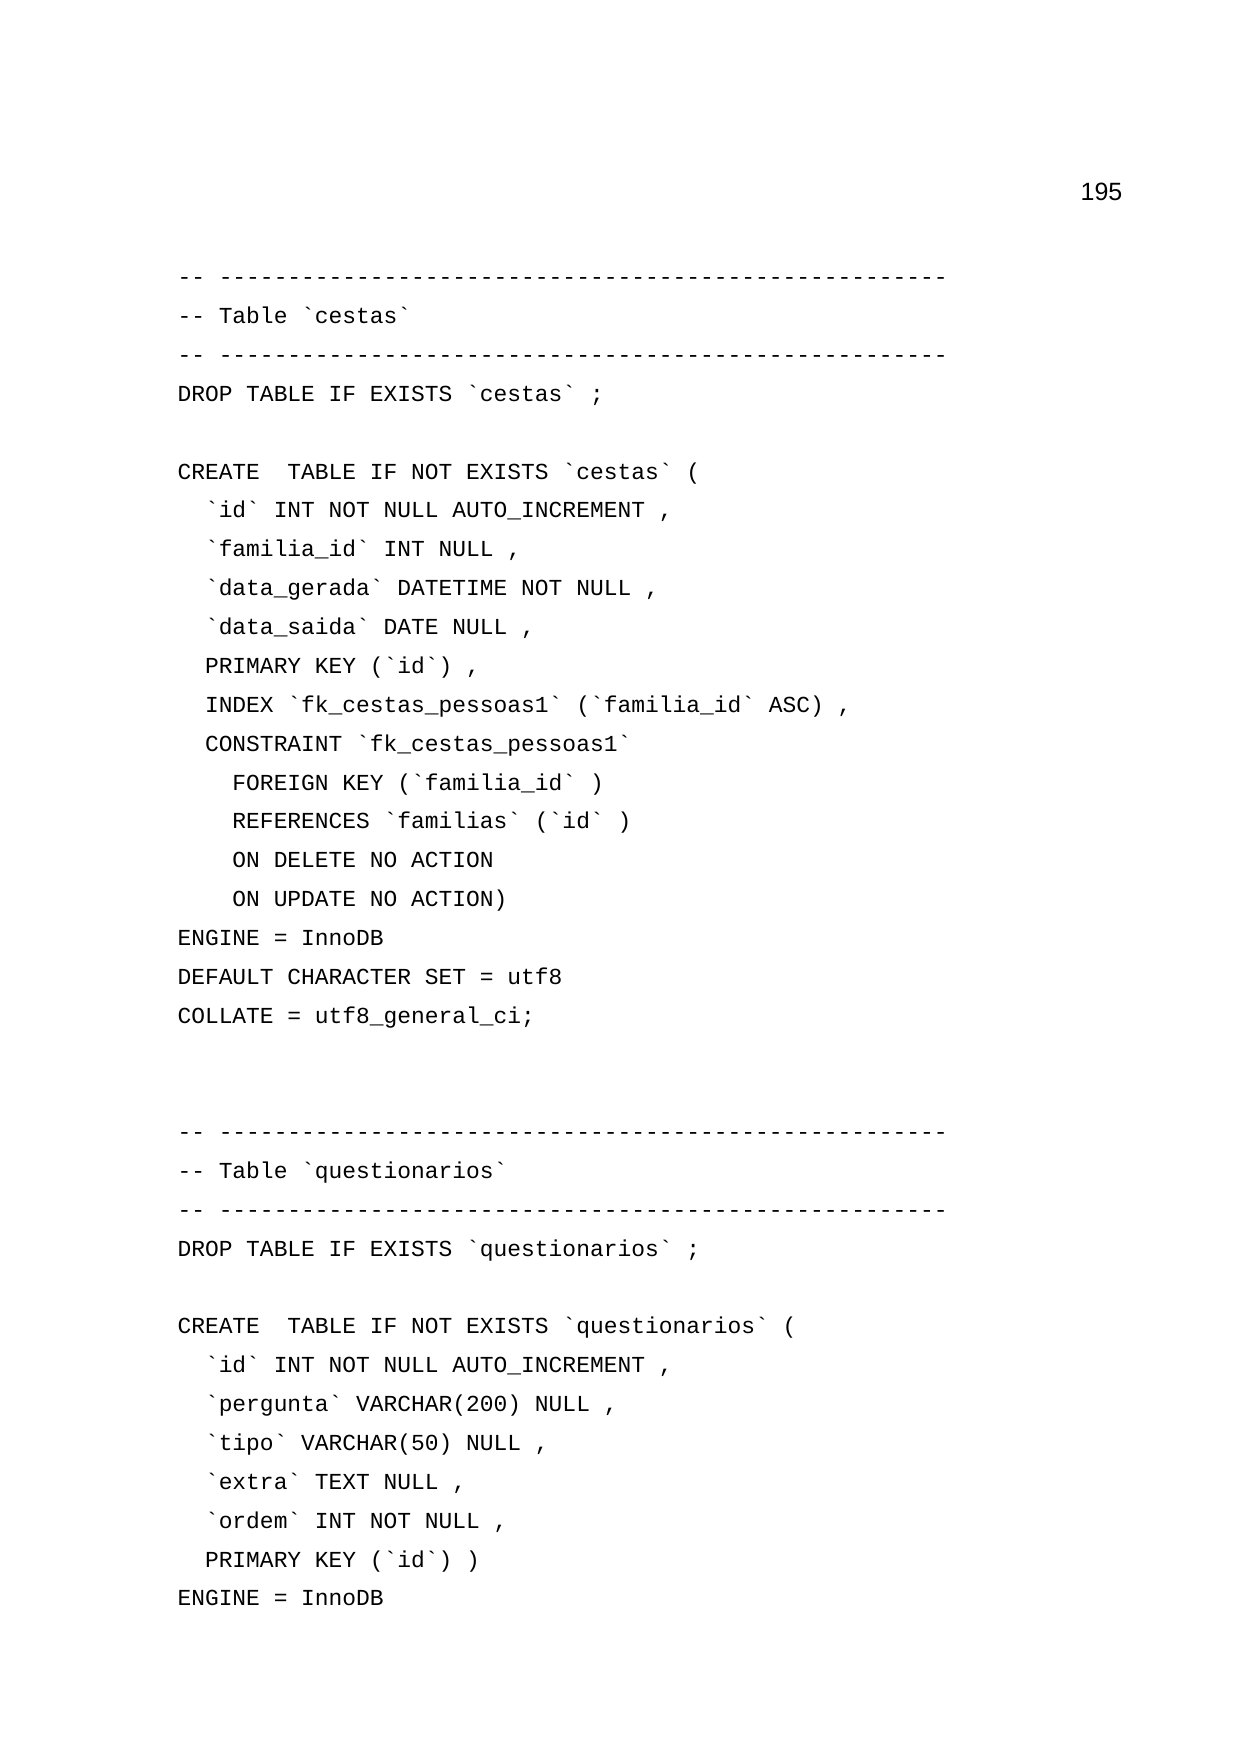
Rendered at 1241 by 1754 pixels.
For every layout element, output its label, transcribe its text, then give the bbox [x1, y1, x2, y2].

text `id` INT NOT NULL AUTO_INCREMENT , [177, 499, 1122, 525]
text REFERENCES `familias` (`id` ) [177, 810, 1122, 836]
text `familia_id` INT NULL , [177, 538, 1122, 564]
text `extra` TEXT NULL , [177, 1470, 1122, 1496]
text `pergunta` VARCHAR(200) NULL , [177, 1392, 1122, 1418]
text -- ----------------------------------------------------- [177, 266, 1122, 292]
text ON UPDATE NO ACTION) [177, 887, 1122, 913]
text `data_saida` DATE NULL , [177, 615, 1122, 641]
text DEFAULT CHARACTER SET = utf8 [177, 965, 1122, 991]
text -- Table `questionarios` [177, 1159, 1122, 1185]
text DROP TABLE IF EXISTS `questionarios` ; [177, 1237, 1122, 1263]
text -- ----------------------------------------------------- [177, 1198, 1122, 1224]
text PRIMARY KEY (`id`) ) [177, 1548, 1122, 1574]
text CREATE TABLE IF NOT EXISTS `questionarios` ( [177, 1315, 1122, 1341]
text CONSTRAINT `fk_cestas_pessoas1` [177, 732, 1122, 758]
text INDEX `fk_cestas_pessoas1` (`familia_id` ASC) , [177, 693, 1122, 719]
text `ordem` INT NOT NULL , [177, 1509, 1122, 1535]
text `data_gerada` DATETIME NOT NULL , [177, 577, 1122, 602]
text PRIMARY KEY (`id`) , [177, 654, 1122, 680]
text -- ----------------------------------------------------- [177, 1121, 1122, 1146]
text `id` INT NOT NULL AUTO_INCREMENT , [177, 1354, 1122, 1379]
text -- Table `cestas` [177, 304, 1122, 331]
text CREATE TABLE IF NOT EXISTS `cestas` ( [177, 460, 1122, 486]
text -- ----------------------------------------------------- [177, 343, 1122, 369]
text COLLATE = utf8_general_ci; [177, 1004, 1122, 1030]
text FOREIGN KEY (`familia_id` ) [177, 771, 1122, 797]
text DROP TABLE IF EXISTS `cestas` ; [177, 382, 1122, 408]
text ENGINE = InnoDB [177, 926, 1122, 952]
text `tipo` VARCHAR(50) NULL , [177, 1431, 1122, 1457]
text ON DELETE NO ACTION [177, 848, 1122, 874]
text ENGINE = InnoDB [177, 1587, 1122, 1613]
